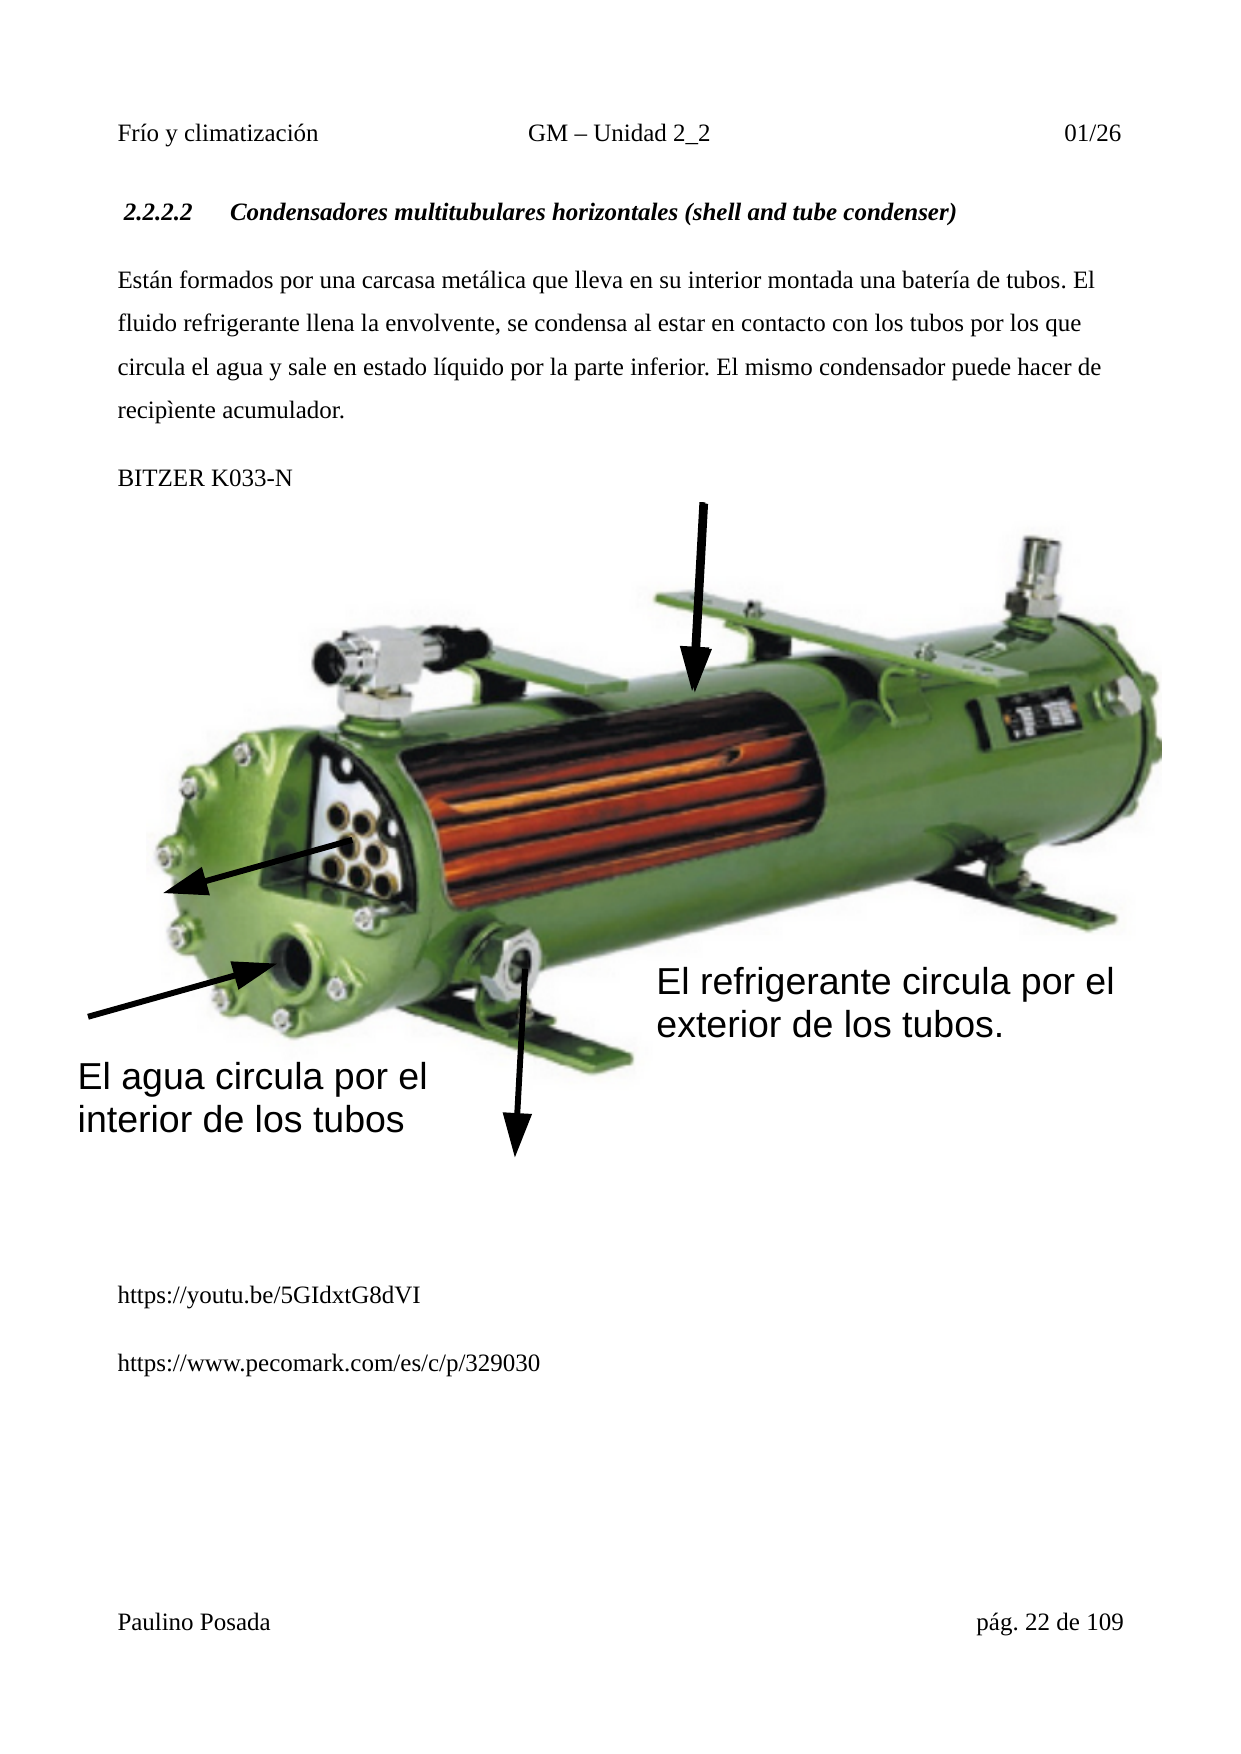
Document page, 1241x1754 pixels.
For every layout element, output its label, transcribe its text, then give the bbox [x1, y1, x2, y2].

subtitle Condensadores multitubulares horizontales (shell and tube condenser) [117, 197, 1123, 226]
picture [146, 505, 1162, 1097]
text BITZER K033-N [117, 463, 1123, 492]
text https://youtu.be/5GIdxtG8dVI [117, 1280, 1123, 1309]
picture [339, 1071, 349, 1087]
picture [147, 1071, 157, 1087]
picture [146, 1086, 157, 1094]
text Están formados por una carcasa metálica que lleva en su interior montada una batería de tubos. El fluido refrigerante llena la envolvente, se condensa al estar en contacto con los tubos por los que circula el agua y sale en estado líquido por la parte inferior. El mismo condensador puede hacer de recipìente acumulador. [117, 265, 1123, 423]
text https://www.pecomark.com/es/c/p/329030 [117, 1348, 1123, 1377]
